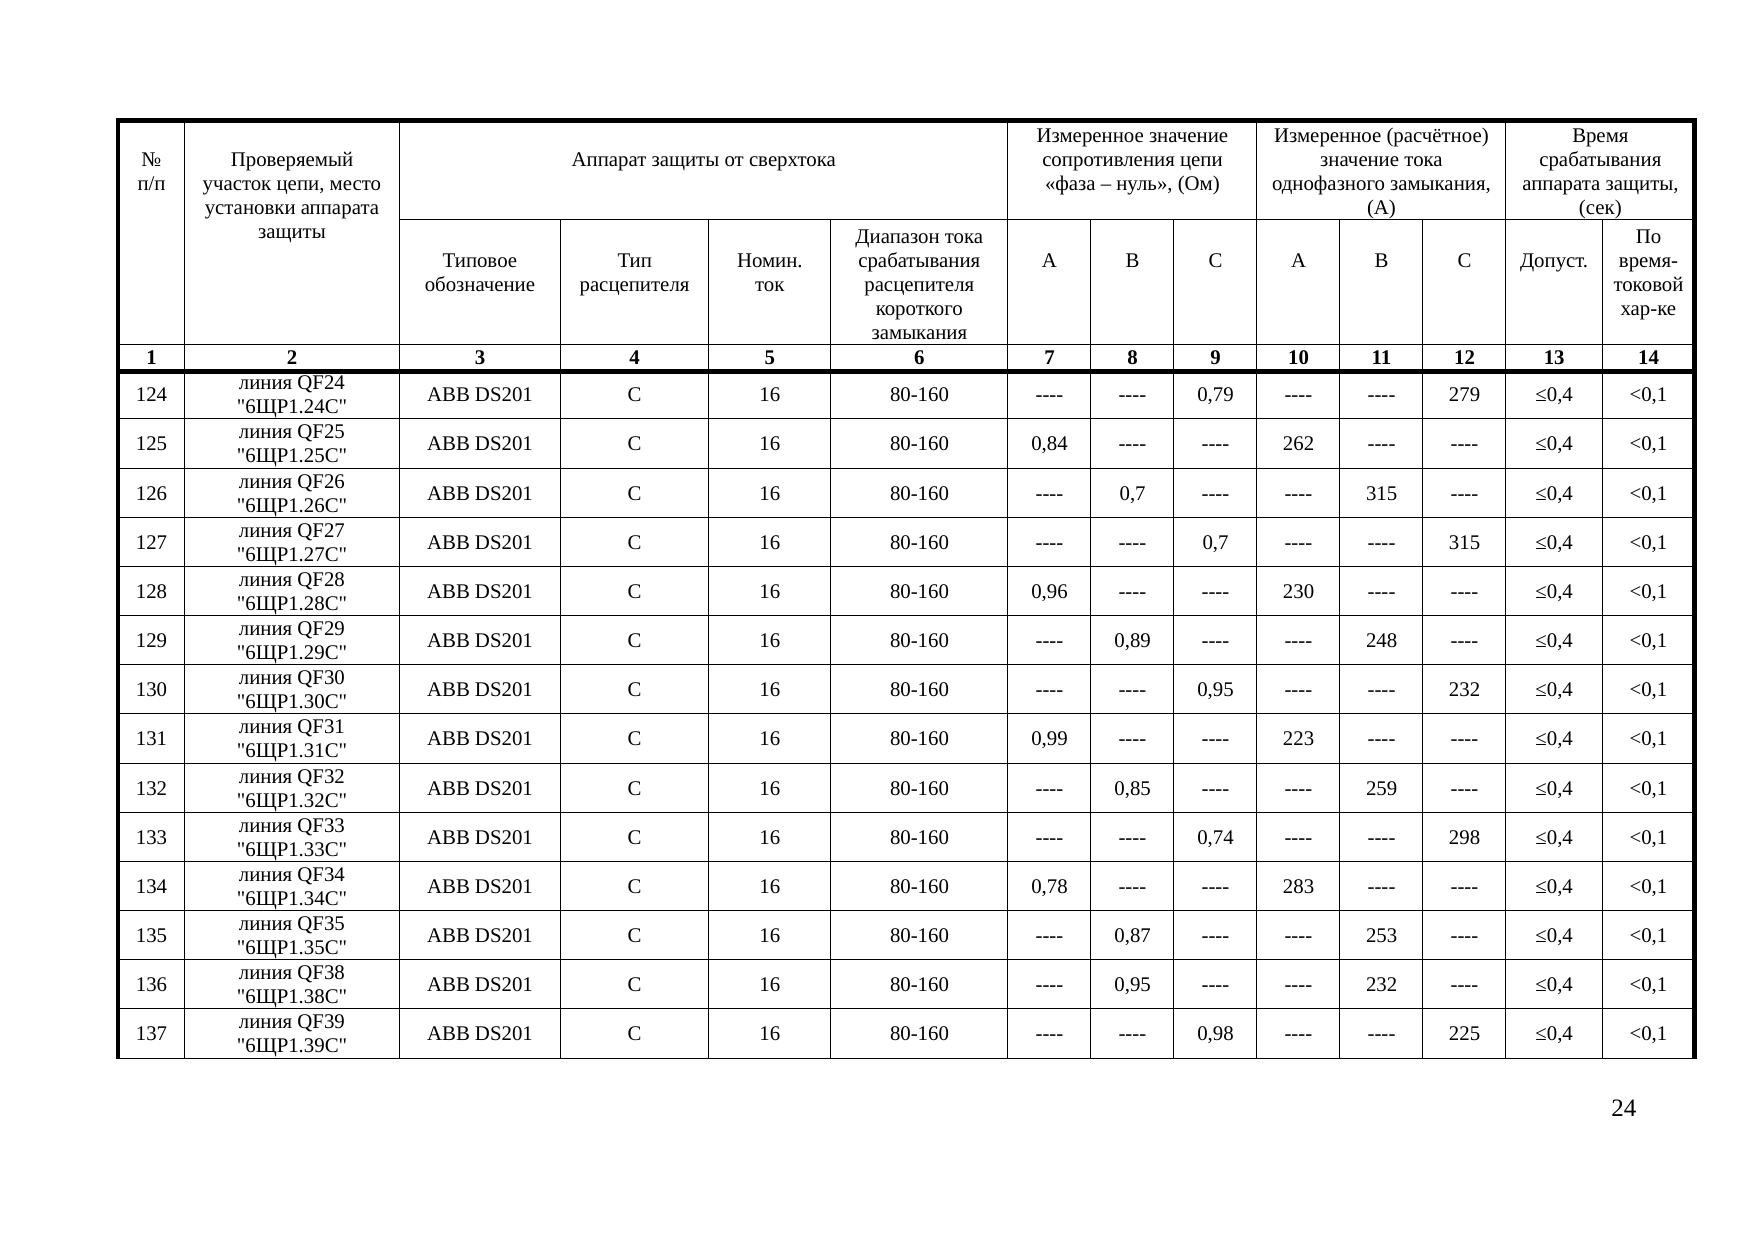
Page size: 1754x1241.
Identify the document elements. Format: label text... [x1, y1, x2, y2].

table_cell C [561, 813, 708, 861]
table_cell 16 [709, 419, 830, 467]
table_cell линия QF34 "6ЩР1.34С" [185, 862, 399, 910]
table_cell ---- [1340, 374, 1422, 418]
table_cell ABB DS201 [400, 419, 560, 467]
table_cell 80-160 [831, 518, 1007, 566]
table_header Измеренное (расчётное) значение тока однофазного замыкания, (А) [1257, 123, 1505, 219]
table_cell 16 [709, 567, 830, 615]
table_cell ABB DS201 [400, 862, 560, 910]
table_cell <0,1 [1603, 862, 1692, 910]
table_cell 0,7 [1091, 469, 1173, 517]
table_cell ---- [1091, 665, 1173, 713]
table_cell C [561, 1009, 708, 1057]
table_cell ---- [1257, 813, 1339, 861]
table_cell <0,1 [1603, 714, 1692, 762]
table_cell линия QF30 "6ЩР1.30С" [185, 665, 399, 713]
table_cell C [561, 419, 708, 467]
table_cell B [1091, 220, 1173, 344]
table_cell Диапазон тока срабатывания расцепителя короткого замыкания [831, 220, 1007, 344]
table_cell ---- [1008, 665, 1090, 713]
table_cell Типовое обозначение [400, 220, 560, 344]
table_cell ---- [1174, 764, 1256, 812]
table_cell ---- [1174, 911, 1256, 959]
table_cell ---- [1091, 813, 1173, 861]
table_cell ≤0,4 [1506, 567, 1602, 615]
table_cell ---- [1423, 419, 1505, 467]
table_cell ---- [1423, 469, 1505, 517]
table_cell ---- [1174, 567, 1256, 615]
table_cell 80-160 [831, 567, 1007, 615]
table_cell 80-160 [831, 1009, 1007, 1057]
table_cell <0,1 [1603, 374, 1692, 418]
table_cell ---- [1008, 374, 1090, 418]
table_cell 1 [120, 345, 184, 369]
table_cell 16 [709, 518, 830, 566]
table_cell <0,1 [1603, 616, 1692, 664]
table_cell 125 [120, 419, 184, 467]
table_cell ABB DS201 [400, 469, 560, 517]
table_cell <0,1 [1603, 960, 1692, 1008]
table_cell ---- [1091, 518, 1173, 566]
table_cell 0,78 [1008, 862, 1090, 910]
table_cell 4 [561, 345, 708, 369]
table_cell ---- [1257, 469, 1339, 517]
table_cell ---- [1174, 862, 1256, 910]
table_cell 129 [120, 616, 184, 664]
table_cell 0,79 [1174, 374, 1256, 418]
table_cell ---- [1008, 469, 1090, 517]
table_cell линия QF29 "6ЩР1.29С" [185, 616, 399, 664]
table_cell 80-160 [831, 911, 1007, 959]
table_cell По время- токовой хар-ке [1603, 220, 1692, 344]
table_cell <0,1 [1603, 419, 1692, 467]
table_cell 16 [709, 911, 830, 959]
table_cell ≤0,4 [1506, 518, 1602, 566]
table_cell <0,1 [1603, 665, 1692, 713]
table_cell ---- [1257, 764, 1339, 812]
table_cell ABB DS201 [400, 616, 560, 664]
table_cell 16 [709, 616, 830, 664]
table_cell 0,99 [1008, 714, 1090, 762]
table_cell 80-160 [831, 616, 1007, 664]
table_cell 124 [120, 374, 184, 418]
table_cell линия QF25 "6ЩР1.25С" [185, 419, 399, 467]
table_cell 14 [1603, 345, 1692, 369]
table_cell ---- [1340, 518, 1422, 566]
table_cell <0,1 [1603, 813, 1692, 861]
table_cell 13 [1506, 345, 1602, 369]
table_cell ---- [1008, 1009, 1090, 1057]
table_cell ---- [1257, 616, 1339, 664]
table_cell 0,98 [1174, 1009, 1256, 1057]
table_cell 8 [1091, 345, 1173, 369]
table_cell ≤0,4 [1506, 911, 1602, 959]
table_cell ---- [1257, 665, 1339, 713]
table_cell 5 [709, 345, 830, 369]
table_cell 225 [1423, 1009, 1505, 1057]
table_cell 16 [709, 1009, 830, 1057]
table_cell <0,1 [1603, 567, 1692, 615]
table_cell C [1423, 220, 1505, 344]
table_cell 6 [831, 345, 1007, 369]
table_cell 16 [709, 469, 830, 517]
table_cell 0,7 [1174, 518, 1256, 566]
table_cell Номин. ток [709, 220, 830, 344]
table_cell 80-160 [831, 960, 1007, 1008]
table_cell 232 [1340, 960, 1422, 1008]
table_cell 298 [1423, 813, 1505, 861]
table_cell 0,85 [1091, 764, 1173, 812]
table_cell 0,84 [1008, 419, 1090, 467]
table_cell 0,96 [1008, 567, 1090, 615]
table_cell ---- [1340, 714, 1422, 762]
table_cell C [561, 567, 708, 615]
table_cell ---- [1008, 813, 1090, 861]
table_cell ---- [1423, 616, 1505, 664]
table_cell C [561, 665, 708, 713]
table_cell 80-160 [831, 419, 1007, 467]
table_header № п/п [120, 123, 184, 344]
table_cell 9 [1174, 345, 1256, 369]
table_header Аппарат защиты от сверхтока [400, 123, 1007, 219]
table_cell <0,1 [1603, 911, 1692, 959]
table_cell ---- [1257, 911, 1339, 959]
table_cell 0,95 [1174, 665, 1256, 713]
table_cell ≤0,4 [1506, 764, 1602, 812]
table_header Проверяемый участок цепи, место установки аппарата защиты [185, 123, 399, 344]
table_cell ---- [1091, 1009, 1173, 1057]
table_cell A [1008, 220, 1090, 344]
table_cell 137 [120, 1009, 184, 1057]
table_cell 16 [709, 813, 830, 861]
table_cell ABB DS201 [400, 518, 560, 566]
table_cell 248 [1340, 616, 1422, 664]
table_cell <0,1 [1603, 1009, 1692, 1057]
table_cell линия QF26 "6ЩР1.26С" [185, 469, 399, 517]
table_cell ---- [1340, 862, 1422, 910]
table_cell 7 [1008, 345, 1090, 369]
table_cell 315 [1340, 469, 1422, 517]
table_cell C [561, 469, 708, 517]
table_cell Тип расцепителя [561, 220, 708, 344]
table_cell ≤0,4 [1506, 374, 1602, 418]
table_cell 127 [120, 518, 184, 566]
table_cell 136 [120, 960, 184, 1008]
table_cell 16 [709, 714, 830, 762]
table_cell C [561, 518, 708, 566]
table_cell ---- [1340, 1009, 1422, 1057]
table_header Время срабатывания аппарата защиты, (сек) [1506, 123, 1692, 219]
table_cell <0,1 [1603, 469, 1692, 517]
table_cell 279 [1423, 374, 1505, 418]
table_cell ---- [1174, 960, 1256, 1008]
table_cell 283 [1257, 862, 1339, 910]
table_cell ---- [1008, 960, 1090, 1008]
table_cell ≤0,4 [1506, 714, 1602, 762]
table_cell ≤0,4 [1506, 1009, 1602, 1057]
table_cell ≤0,4 [1506, 862, 1602, 910]
table_cell ABB DS201 [400, 813, 560, 861]
table_cell ---- [1091, 567, 1173, 615]
table_cell линия QF38 "6ЩР1.38С" [185, 960, 399, 1008]
table_cell линия QF28 "6ЩР1.28С" [185, 567, 399, 615]
table_cell 259 [1340, 764, 1422, 812]
table_cell ---- [1008, 764, 1090, 812]
table_cell ---- [1174, 419, 1256, 467]
table_cell 134 [120, 862, 184, 910]
table_cell ---- [1174, 714, 1256, 762]
table_cell C [561, 374, 708, 418]
table_cell 80-160 [831, 714, 1007, 762]
table_cell 3 [400, 345, 560, 369]
table_cell 132 [120, 764, 184, 812]
table_cell линия QF32 "6ЩР1.32С" [185, 764, 399, 812]
table_cell 16 [709, 862, 830, 910]
table_cell 135 [120, 911, 184, 959]
table_cell ABB DS201 [400, 374, 560, 418]
table_cell 0,87 [1091, 911, 1173, 959]
table_cell 80-160 [831, 764, 1007, 812]
table_cell линия QF31 "6ЩР1.31С" [185, 714, 399, 762]
table_cell C [561, 862, 708, 910]
table_cell ---- [1423, 862, 1505, 910]
table_cell C [1174, 220, 1256, 344]
table_cell ---- [1423, 911, 1505, 959]
table_cell 2 [185, 345, 399, 369]
table_cell ---- [1257, 960, 1339, 1008]
table_cell линия QF24 "6ЩР1.24С" [185, 374, 399, 418]
table_cell 128 [120, 567, 184, 615]
table_cell 11 [1340, 345, 1422, 369]
table_cell ABB DS201 [400, 1009, 560, 1057]
table_cell C [561, 911, 708, 959]
table_cell ---- [1008, 616, 1090, 664]
table_cell ---- [1340, 813, 1422, 861]
table_cell ≤0,4 [1506, 665, 1602, 713]
table_cell ---- [1423, 960, 1505, 1008]
table_cell ---- [1340, 665, 1422, 713]
table_cell ≤0,4 [1506, 419, 1602, 467]
table_cell 16 [709, 764, 830, 812]
table_cell ≤0,4 [1506, 813, 1602, 861]
table_cell ---- [1091, 419, 1173, 467]
table_cell 315 [1423, 518, 1505, 566]
table_cell <0,1 [1603, 764, 1692, 812]
table_cell 16 [709, 374, 830, 418]
table_cell Допуст. [1506, 220, 1602, 344]
table_cell ---- [1423, 567, 1505, 615]
table_cell 230 [1257, 567, 1339, 615]
table_cell 10 [1257, 345, 1339, 369]
table_cell линия QF39 "6ЩР1.39С" [185, 1009, 399, 1057]
table_cell A [1257, 220, 1339, 344]
table_cell ---- [1008, 911, 1090, 959]
table_header Измеренное значение сопротивления цепи «фаза – нуль», (Ом) [1008, 123, 1256, 219]
table_cell ---- [1091, 862, 1173, 910]
table_cell 80-160 [831, 469, 1007, 517]
table_cell 16 [709, 665, 830, 713]
table_cell ABB DS201 [400, 714, 560, 762]
table_cell ABB DS201 [400, 911, 560, 959]
table_cell C [561, 616, 708, 664]
table_cell ---- [1008, 518, 1090, 566]
table_cell ---- [1174, 616, 1256, 664]
table_cell ---- [1423, 714, 1505, 762]
table_cell ≤0,4 [1506, 469, 1602, 517]
table_cell ---- [1257, 518, 1339, 566]
table_cell 223 [1257, 714, 1339, 762]
table_cell 126 [120, 469, 184, 517]
table_cell 0,95 [1091, 960, 1173, 1008]
table_cell ≤0,4 [1506, 960, 1602, 1008]
table_cell линия QF33 "6ЩР1.33С" [185, 813, 399, 861]
table_cell 12 [1423, 345, 1505, 369]
table_cell ---- [1257, 374, 1339, 418]
table_cell C [561, 960, 708, 1008]
table_cell B [1340, 220, 1422, 344]
table_cell 130 [120, 665, 184, 713]
table_cell 80-160 [831, 862, 1007, 910]
table_cell ---- [1423, 764, 1505, 812]
table_cell ---- [1340, 419, 1422, 467]
table_cell ABB DS201 [400, 665, 560, 713]
table_cell 16 [709, 960, 830, 1008]
table_cell <0,1 [1603, 518, 1692, 566]
table_cell 232 [1423, 665, 1505, 713]
table_cell 131 [120, 714, 184, 762]
table_cell C [561, 714, 708, 762]
table_cell C [561, 764, 708, 812]
table_cell 133 [120, 813, 184, 861]
table_cell 80-160 [831, 813, 1007, 861]
table_cell ---- [1340, 567, 1422, 615]
table_cell ≤0,4 [1506, 616, 1602, 664]
table_cell 0,89 [1091, 616, 1173, 664]
table_cell 0,74 [1174, 813, 1256, 861]
table_cell ---- [1174, 469, 1256, 517]
table_cell линия QF35 "6ЩР1.35С" [185, 911, 399, 959]
table_cell ABB DS201 [400, 960, 560, 1008]
table_cell 262 [1257, 419, 1339, 467]
table_cell ABB DS201 [400, 567, 560, 615]
table_cell линия QF27 "6ЩР1.27С" [185, 518, 399, 566]
table_cell ---- [1257, 1009, 1339, 1057]
table_cell ---- [1091, 714, 1173, 762]
table_cell 253 [1340, 911, 1422, 959]
table_cell ABB DS201 [400, 764, 560, 812]
table_cell 80-160 [831, 374, 1007, 418]
table_cell 80-160 [831, 665, 1007, 713]
table_cell ---- [1091, 374, 1173, 418]
